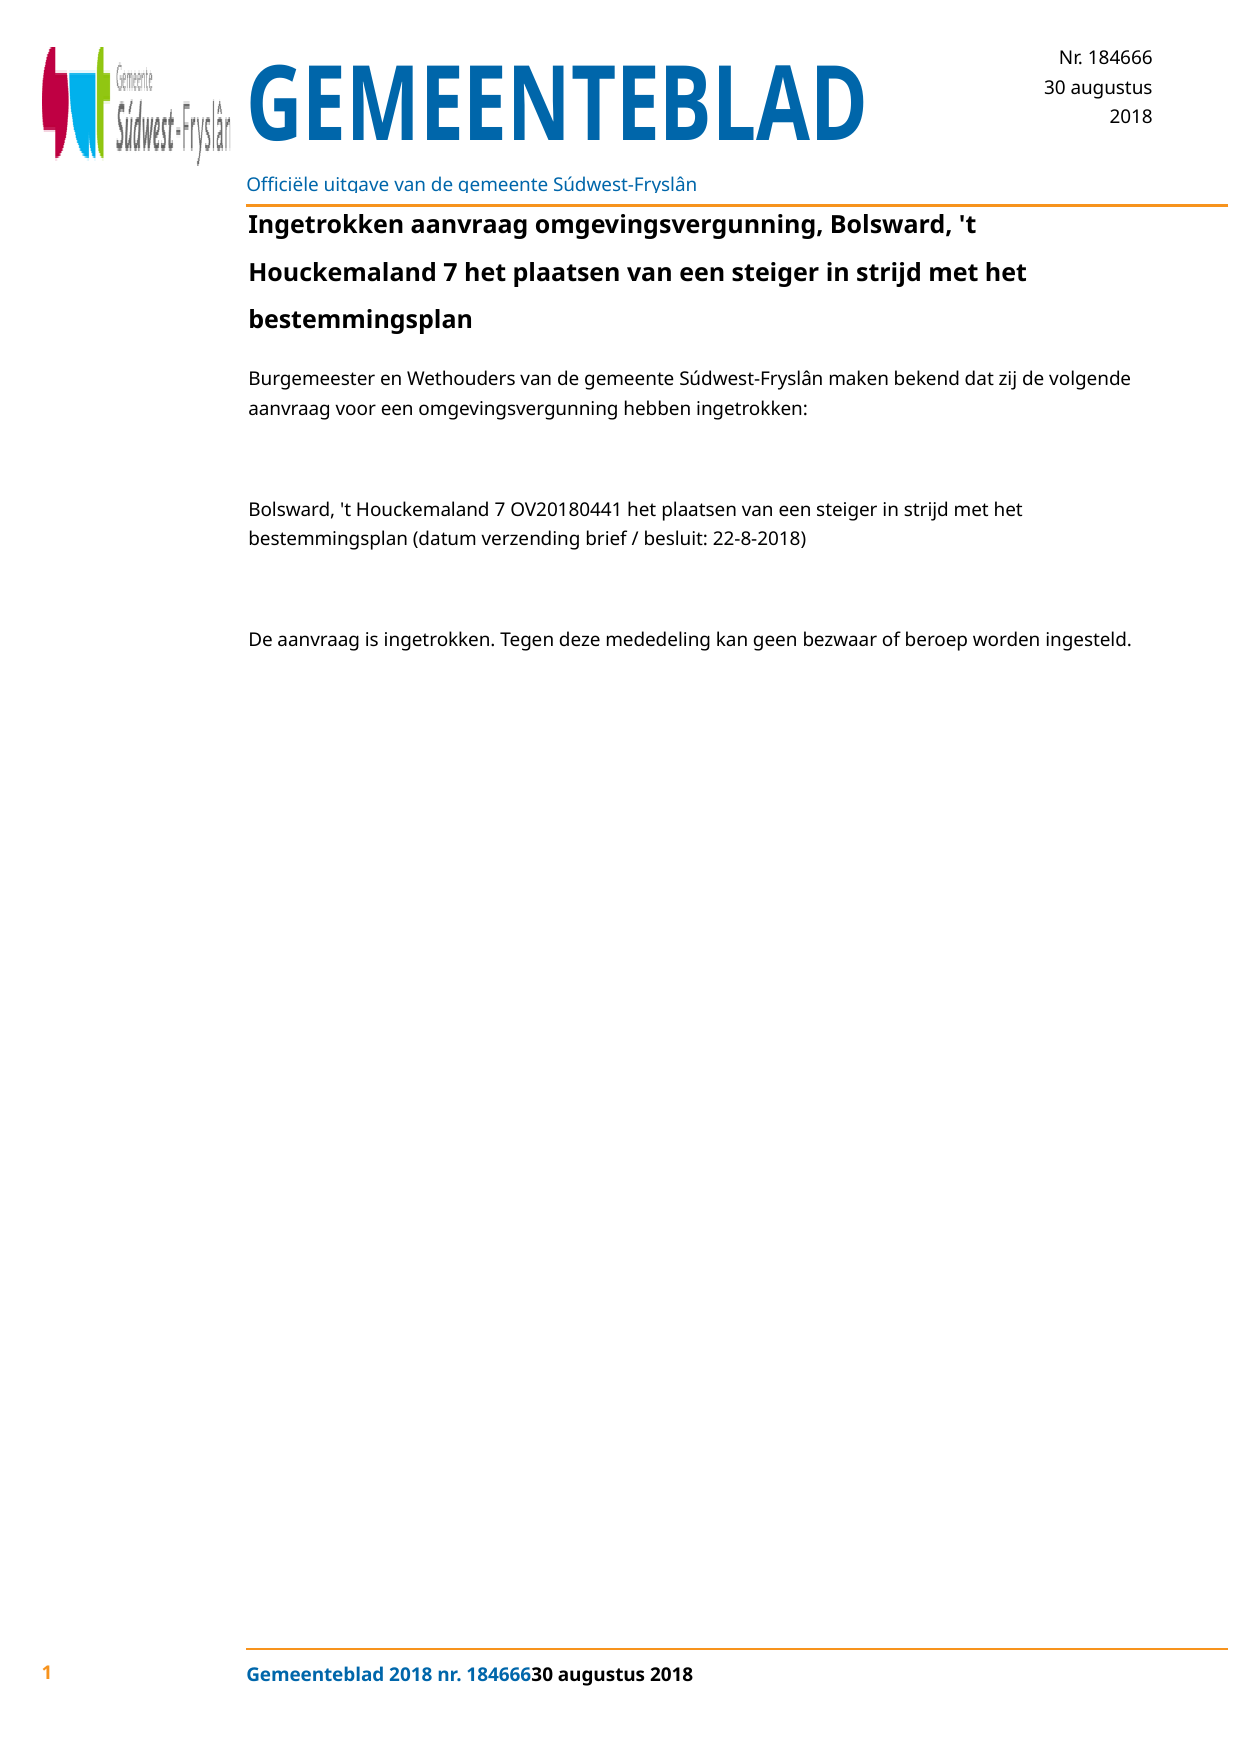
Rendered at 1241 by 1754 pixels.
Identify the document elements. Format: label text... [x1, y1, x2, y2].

text Bolsward, 't Houckemaland 7 OV20180441 het plaatsen van een steiger in strijd met het bestemmingsplan (datum verzending brief / besluit: 22-8-2018) [248, 496, 1152, 551]
text Ingetrokken aanvraag omgevingsvergunning, Bolsward, 't Houckemaland 7 het plaatsen van een steiger in strijd met het bestemmingsplan [248, 207, 1152, 336]
picture [41, 47, 231, 172]
text Burgemeester en Wethouders van de gemeente Súdwest-Fryslân maken bekend dat zij de volgende aanvraag voor een omgevingsvergunning hebben ingetrokken: [248, 366, 1152, 421]
text De aanvraag is ingetrokken. Tegen deze mededeling kan geen bezwaar of beroep worden ingesteld. [248, 626, 1152, 652]
